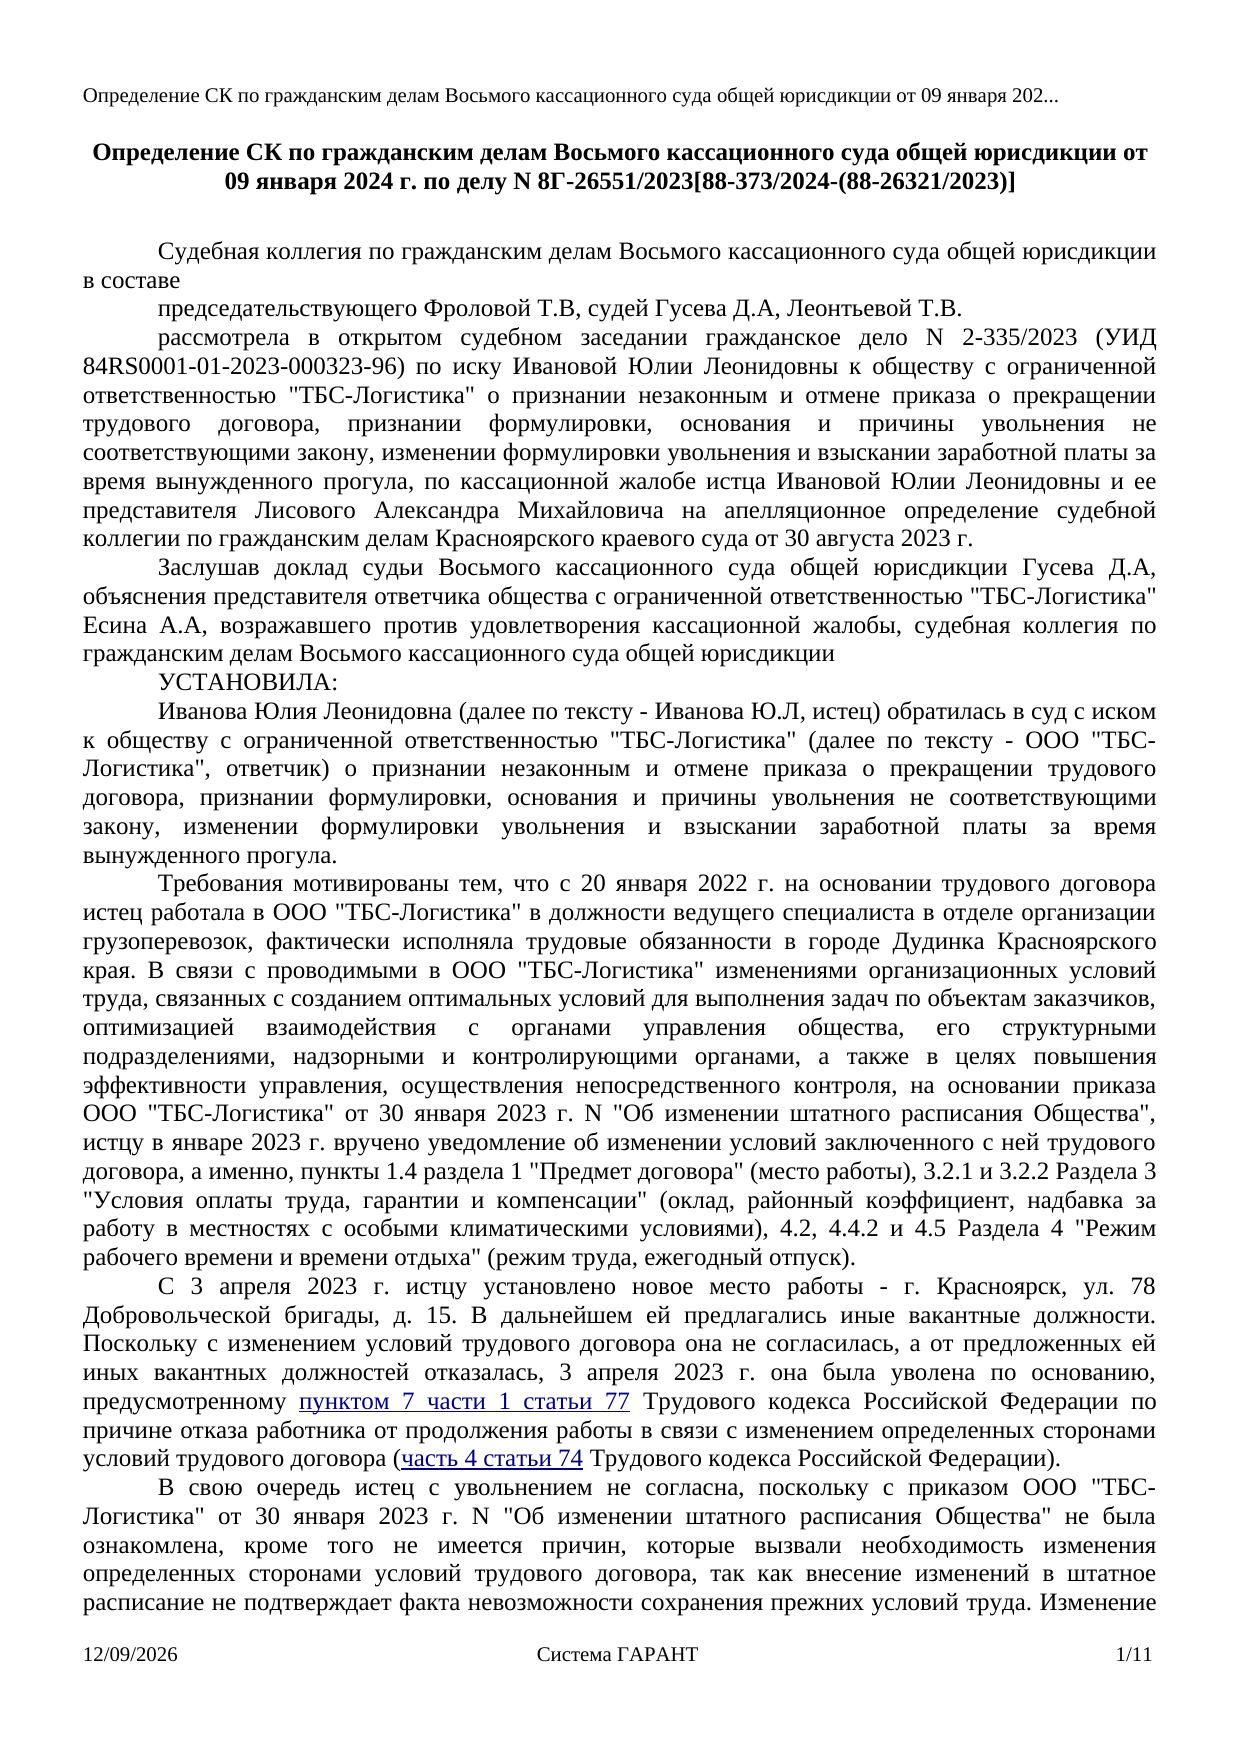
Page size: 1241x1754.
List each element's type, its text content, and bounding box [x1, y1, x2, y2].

text рассмотрела в открытом судебном заседании гражданское дело N 2-335/2023 (УИД 84RS0001-01-2023-000323-96) по иску Ивановой Юлии Леонидовны к обществу с ограниченной ответственностью "ТБС-Логистика" о признании незаконным и отмене приказа о прекращении трудового договора, признании формулировки, основания и причины увольнения не соответствующими закону, изменении формулировки увольнения и взыскании заработной платы за время вынужденного прогула, по кассационной жалобе истца Ивановой Юлии Леонидовны и ее представителя Лисового Александра Михайловича на апелляционное определение судебной коллегии по гражданским делам Красноярского краевого суда от 30 августа 2023 г. [83, 322, 1157, 552]
subtitle Определение СК по гражданским делам Восьмого кассационного суда общей юрисдикции от 09 января 2024 г. по делу N 8Г-26551/2023[88-373/2024-(88-26321/2023)] [83, 137, 1157, 195]
text председательствующего Фроловой Т.В, судей Гусева Д.А, Леонтьевой Т.В. [83, 293, 1157, 322]
text Иванова Юлия Леонидовна (далее по тексту - Иванова Ю.Л, истец) обратилась в суд с иском к обществу с ограниченной ответственностью "ТБС-Логистика" (далее по тексту - ООО "ТБС-Логистика", ответчик) о признании незаконным и отмене приказа о прекращении трудового договора, признании формулировки, основания и причины увольнения не соответствующими закону, изменении формулировки увольнения и взыскании заработной платы за время вынужденного прогула. [83, 696, 1157, 868]
text УСТАНОВИЛА: [83, 667, 1157, 696]
text В свою очередь истец с увольнением не согласна, поскольку с приказом ООО "ТБС-Логистика" от 30 января 2023 г. N "Об изменении штатного расписания Общества" не была ознакомлена, кроме того не имеется причин, которые вызвали необходимость изменения определенных сторонами условий трудового договора, так как внесение изменений в штатное расписание не подтверждает факта невозможности сохранения прежних условий труда. Изменение [83, 1472, 1157, 1616]
text Заслушав доклад судьи Восьмого кассационного суда общей юрисдикции Гусева Д.А, объяснения представителя ответчика общества с ограниченной ответственностью "ТБС-Логистика" Есина А.А, возражавшего против удовлетворения кассационной жалобы, судебная коллегия по гражданским делам Восьмого кассационного суда общей юрисдикции [83, 552, 1157, 667]
text Судебная коллегия по гражданским делам Восьмого кассационного суда общей юрисдикции в составе [83, 236, 1157, 293]
text Требования мотивированы тем, что с 20 января 2022 г. на основании трудового договора истец работала в ООО "ТБС-Логистика" в должности ведущего специалиста в отделе организации грузоперевозок, фактически исполняла трудовые обязанности в городе Дудинка Красноярского края. В связи с проводимыми в ООО "ТБС-Логистика" изменениями организационных условий труда, связанных с созданием оптимальных условий для выполнения задач по объектам заказчиков, оптимизацией взаимодействия с органами управления общества, его структурными подразделениями, надзорными и контролирующими органами, а также в целях повышения эффективности управления, осуществления непосредственного контроля, на основании приказа ООО "ТБС-Логистика" от 30 января 2023 г. N "Об изменении штатного расписания Общества", истцу в январе 2023 г. вручено уведомление об изменении условий заключенного с ней трудового договора, а именно, пункты 1.4 раздела 1 "Предмет договора" (место работы), 3.2.1 и 3.2.2 Раздела 3 "Условия оплаты труда, гарантии и компенсации" (оклад, районный коэффициент, надбавка за работу в местностях с особыми климатическими условиями), 4.2, 4.4.2 и 4.5 Раздела 4 "Режим рабочего времени и времени отдыха" (режим труда, ежегодный отпуск). [83, 868, 1157, 1271]
text С 3 апреля 2023 г. истцу установлено новое место работы - г. Красноярск, ул. 78 Добровольческой бригады, д. 15. В дальнейшем ей предлагались иные вакантные должности. Поскольку с изменением условий трудового договора она не согласилась, а от предложенных ей иных вакантных должностей отказалась, 3 апреля 2023 г. она была уволена по основанию, предусмотренному пунктом 7 части 1 статьи 77 Трудового кодекса Российской Федерации по причине отказа работника от продолжения работы в связи с изменением определенных сторонами условий трудового договора (часть 4 статьи 74 Трудового кодекса Российской Федерации). [83, 1271, 1157, 1472]
